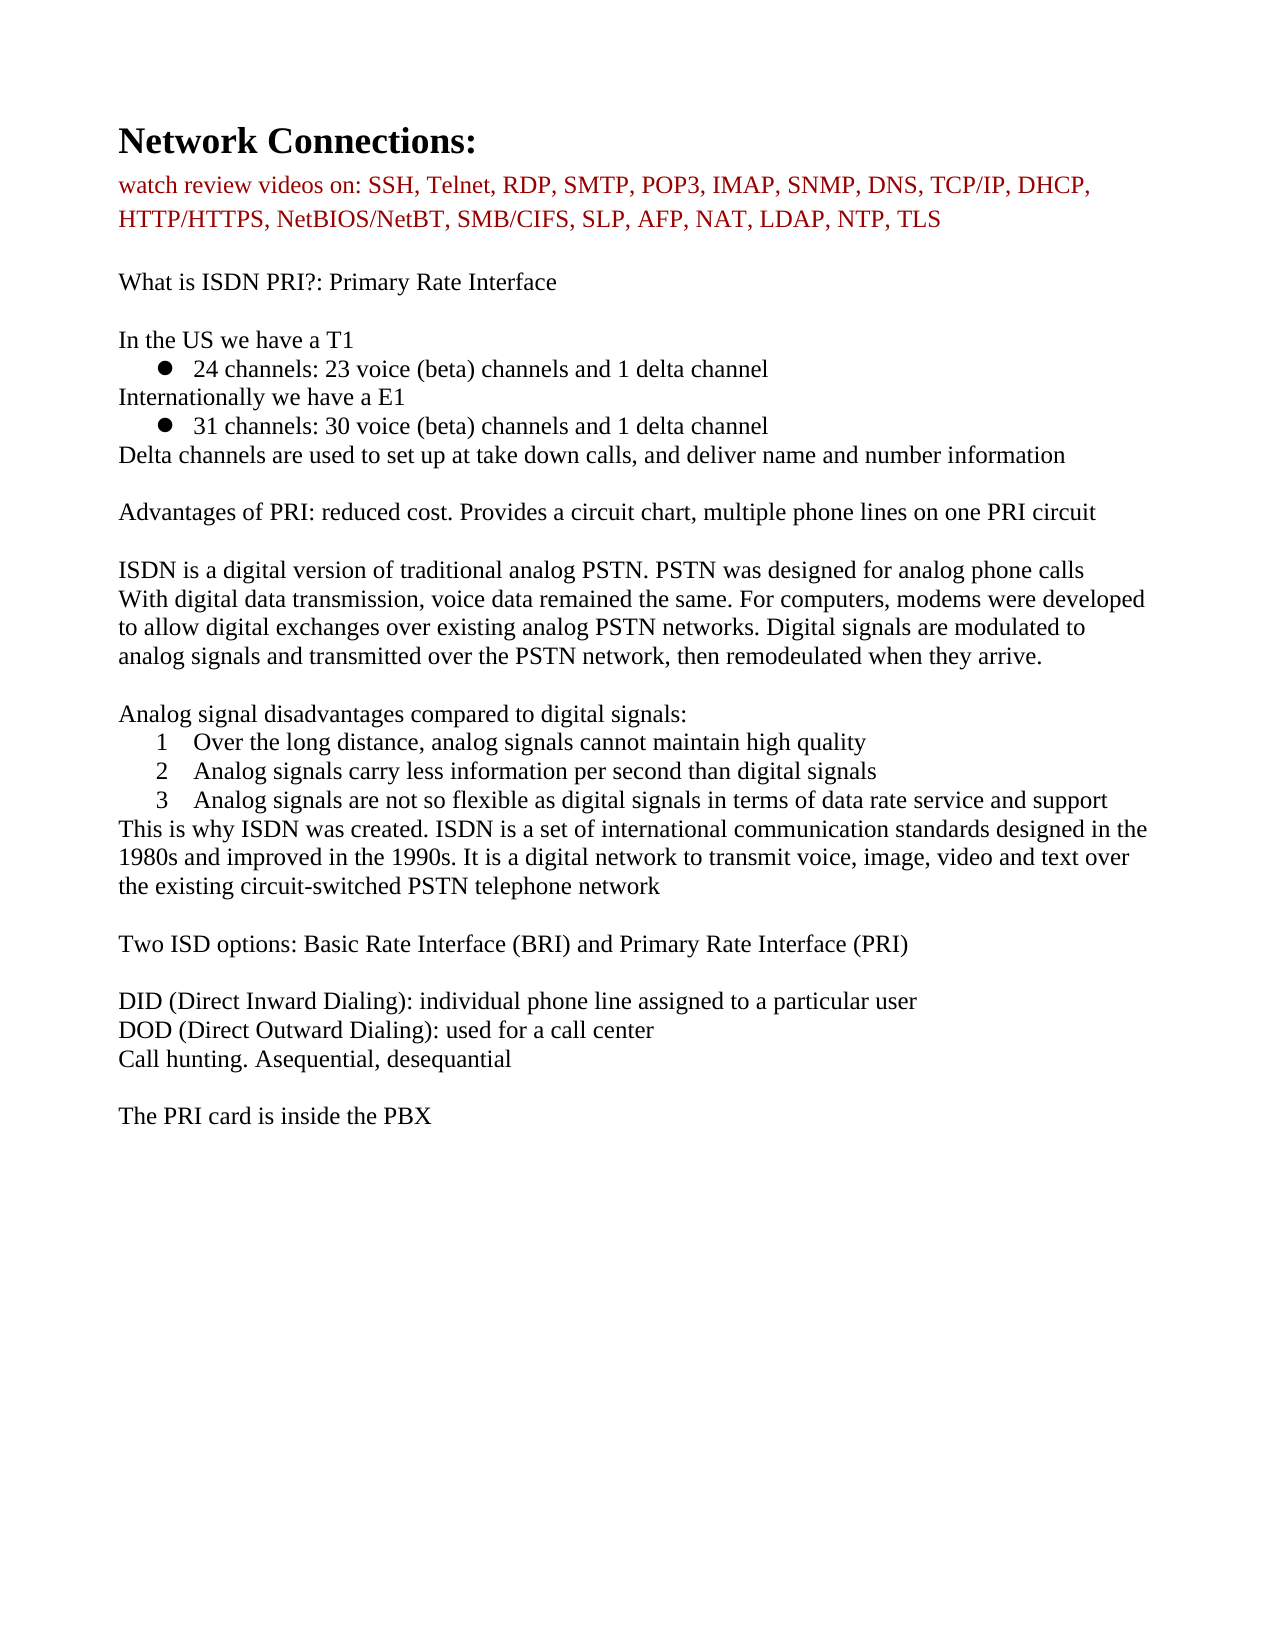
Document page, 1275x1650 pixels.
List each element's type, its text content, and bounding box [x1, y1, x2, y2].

text This is why ISDN was created. ISDN is a set of international communication standards designed in the 1980s and improved in the 1990s. It is a digital network to transmit voice, image, video and text over the existing circuit-switched PSTN telephone network [118, 814, 1157, 900]
text watch review videos on: SSH, Telnet, RDP, SMTP, POP3, IMAP, SNMP, DNS, TCP/IP, DHCP, HTTP/HTTPS, NetBIOS/NetBT, SMB/CIFS, SLP, AFP, NAT, LDAP, NTP, TLS [118, 170, 1157, 233]
text DID (Direct Inward Dialing): individual phone line assigned to a particular user [118, 986, 1157, 1015]
text Two ISD options: Basic Rate Interface (BRI) and Primary Rate Interface (PRI) [118, 929, 1157, 957]
list Analog signals carry less information per second than digital signals [156, 756, 1157, 785]
text With digital data transmission, voice data remained the same. For computers, modems were developed to allow digital exchanges over existing analog PSTN networks. Digital signals are modulated to analog signals and transmitted over the PSTN network, then remodeulated when they arrive. [118, 584, 1157, 670]
text Delta channels are used to set up at take down calls, and deliver name and number information [118, 440, 1157, 469]
list Over the long distance, analog signals cannot maintain high quality [156, 727, 1157, 756]
list 31 channels: 30 voice (beta) channels and 1 delta channel [156, 411, 1157, 440]
list Analog signals are not so flexible as digital signals in terms of data rate service and support [156, 785, 1157, 814]
text Internationally we have a E1 [118, 382, 1157, 411]
list 24 channels: 23 voice (beta) channels and 1 delta channel [156, 354, 1157, 382]
text Call hunting. Asequential, desequantial [118, 1044, 1157, 1072]
text DOD (Direct Outward Dialing): used for a call center [118, 1015, 1157, 1044]
text What is ISDN PRI?: Primary Rate Interface [118, 267, 1157, 296]
text The PRI card is inside the PBX [118, 1101, 1157, 1130]
text Advantages of PRI: reduced cost. Provides a circuit chart, multiple phone lines on one PRI circuit [118, 497, 1157, 526]
text In the US we have a T1 [118, 325, 1157, 354]
subtitle Network Connections: [118, 118, 1157, 161]
text ISDN is a digital version of traditional analog PSTN. PSTN was designed for analog phone calls [118, 555, 1157, 584]
text Analog signal disadvantages compared to digital signals: [118, 699, 1157, 727]
